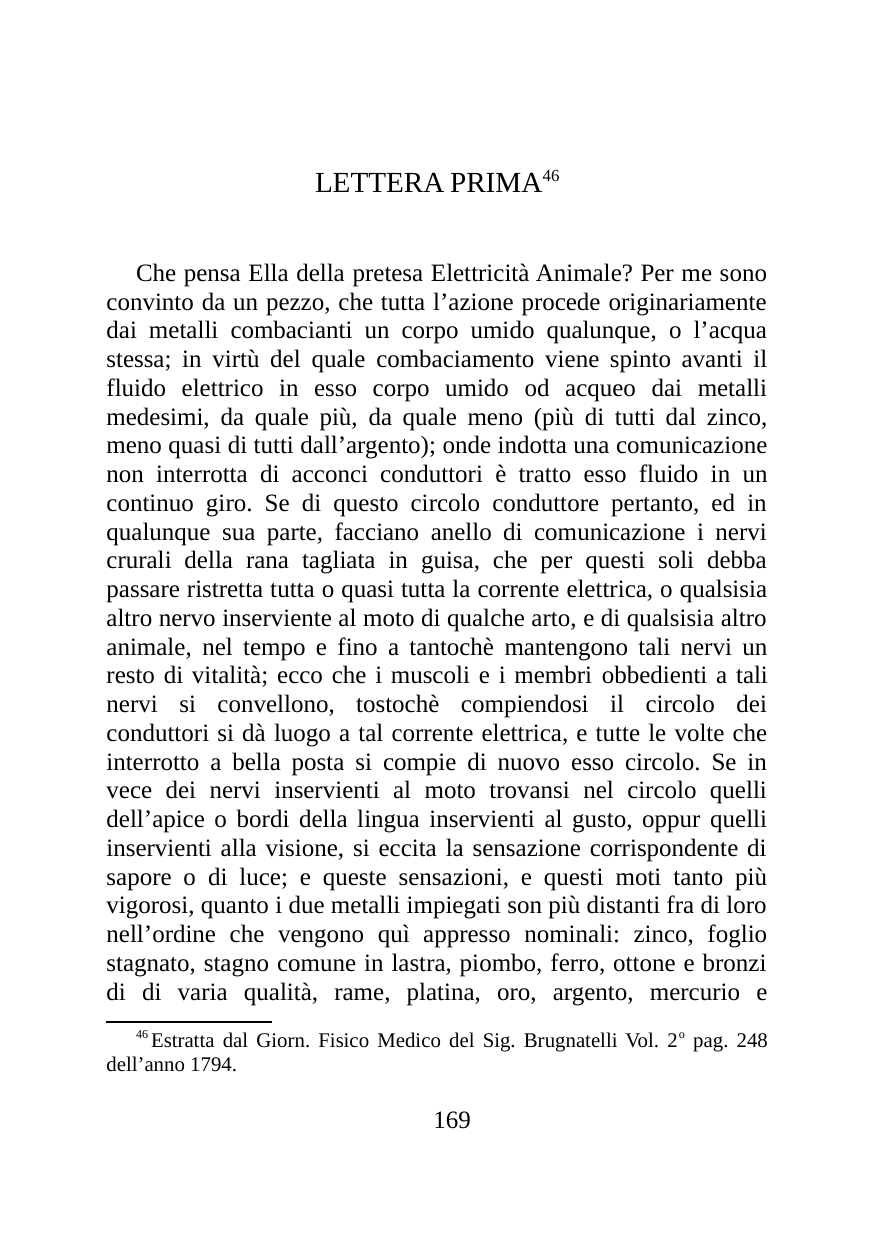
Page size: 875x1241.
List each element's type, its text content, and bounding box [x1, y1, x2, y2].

text Estratta dal Giorn. Fisico Medico del Sig. Brugnatelli Vol. 2o pag. 248 dell’anno 1794. [106, 1028, 768, 1076]
text Che pensa Ella della pretesa Elettricità Animale? Per me sono convinto da un pezzo, che tutta l’azione procede originariamente dai metalli combacianti un corpo umido qualunque, o l’acqua stessa; in virtù del quale combaciamento viene spinto avanti il fluido elettrico in esso corpo umido od acqueo dai metalli medesimi, da quale più, da quale meno (più di tutti dal zinco, meno quasi di tutti dall’argento); onde indotta una comunicazione non interrotta di acconci conduttori è tratto esso fluido in un continuo giro. Se di questo circolo conduttore pertanto, ed in qualunque sua parte, facciano anello di comunicazione i nervi crurali della rana tagliata in guisa, che per questi soli debba passare ristretta tutta o quasi tutta la corrente elettrica, o qualsisia altro nervo inserviente al moto di qualche arto, e di qualsisia altro animale, nel tempo e fino a tantochè mantengono tali nervi un resto di vitalità; ecco che i muscoli e i membri obbedienti a tali nervi si convellono, tostochè compiendosi il circolo dei conduttori si dà luogo a tal corrente elettrica, e tutte le volte che interrotto a bella posta si compie di nuovo esso circolo. Se in vece dei nervi inservienti al moto trovansi nel circolo quelli dell’apice o bordi della lingua inservienti al gusto, oppur quelli inservienti alla visione, si eccita la sensazione corrispondente di sapore o di luce; e queste sensazioni, e questi moti tanto più vigorosi, quanto i due metalli impiegati son più distanti fra di loro nell’ordine che vengono quì appresso nominali: zinco, foglio stagnato, stagno comune in lastra, piombo, ferro, ottone e bronzi di di varia qualità, rame, platina, oro, argento, mercurio e [106, 258, 768, 1005]
subtitle LETTERA PRIMA [106, 165, 768, 199]
